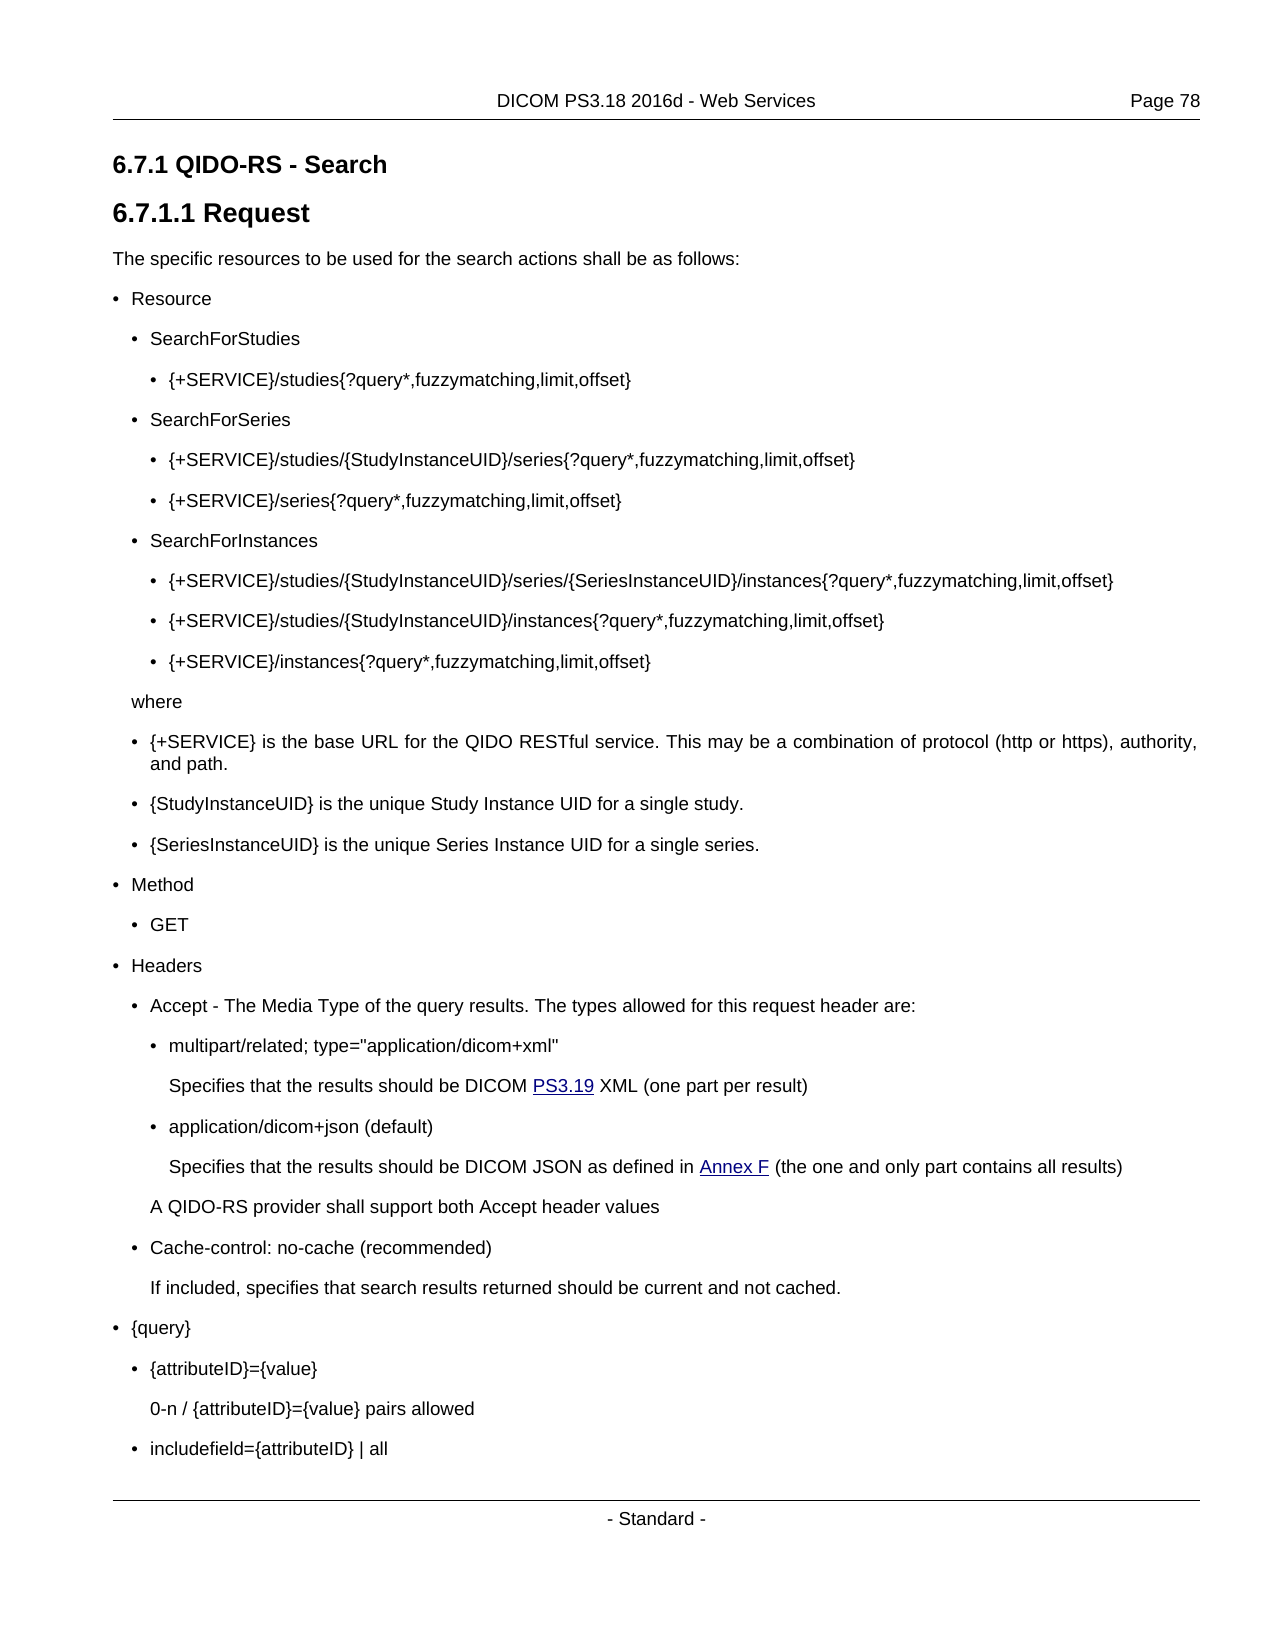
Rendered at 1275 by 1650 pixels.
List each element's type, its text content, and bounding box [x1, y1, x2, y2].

text The specific resources to be used for the search actions shall be as follows: [112, 247, 1200, 269]
list {+SERVICE}/studies/{StudyInstanceUID}/series{?query*,fuzzymatching,limit,offset} [150, 449, 1200, 471]
list {+SERVICE} is the base URL for the QIDO RESTful service. This may be a combination of protocol (http or https), authority, and path. [131, 731, 1200, 774]
list Accept - The Media Type of the query results. The types allowed for this request header are: [131, 995, 1200, 1016]
list {attributeID}={value} [131, 1357, 1200, 1379]
list SearchForSeries [131, 409, 1200, 430]
list {+SERVICE}/series{?query*,fuzzymatching,limit,offset} [150, 489, 1200, 511]
list If included, specifies that search results returned should be current and not cached. [131, 1277, 1200, 1298]
list Cache-control: no-cache (recommended) [131, 1237, 1200, 1258]
list multipart/related; type="application/dicom+xml" [150, 1035, 1200, 1057]
text 6.7.1.1 Request [112, 197, 1200, 229]
list {+SERVICE}/studies{?query*,fuzzymatching,limit,offset} [150, 368, 1200, 390]
list {+SERVICE}/instances{?query*,fuzzymatching,limit,offset} [150, 651, 1200, 672]
list Specifies that the results should be DICOM PS3.19 XML (one part per result) [150, 1075, 1200, 1097]
list where [112, 691, 1200, 712]
list 0-n / {attributeID}={value} pairs allowed [131, 1398, 1200, 1419]
list A QIDO-RS provider shall support both Accept header values [131, 1196, 1200, 1218]
list Headers [112, 954, 1200, 976]
list Method [112, 874, 1200, 895]
list Resource [112, 288, 1200, 309]
list Specifies that the results should be DICOM JSON as defined in Annex F (the one and only part contains all results) [150, 1156, 1200, 1177]
list application/dicom+json (default) [150, 1116, 1200, 1137]
list {StudyInstanceUID} is the unique Study Instance UID for a single study. [131, 793, 1200, 815]
list {SeriesInstanceUID} is the unique Series Instance UID for a single series. [131, 833, 1200, 855]
list {query} [112, 1317, 1200, 1339]
list SearchForInstances [131, 530, 1200, 551]
list GET [131, 914, 1200, 936]
list SearchForStudies [131, 328, 1200, 350]
text 6.7.1 QIDO-RS - Search [112, 150, 1200, 179]
list includefield={attributeID} | all [131, 1438, 1200, 1460]
list {+SERVICE}/studies/{StudyInstanceUID}/series/{SeriesInstanceUID}/instances{?query*,fuzzymatching,limit,offset} [150, 570, 1200, 592]
list {+SERVICE}/studies/{StudyInstanceUID}/instances{?query*,fuzzymatching,limit,offset} [150, 610, 1200, 632]
